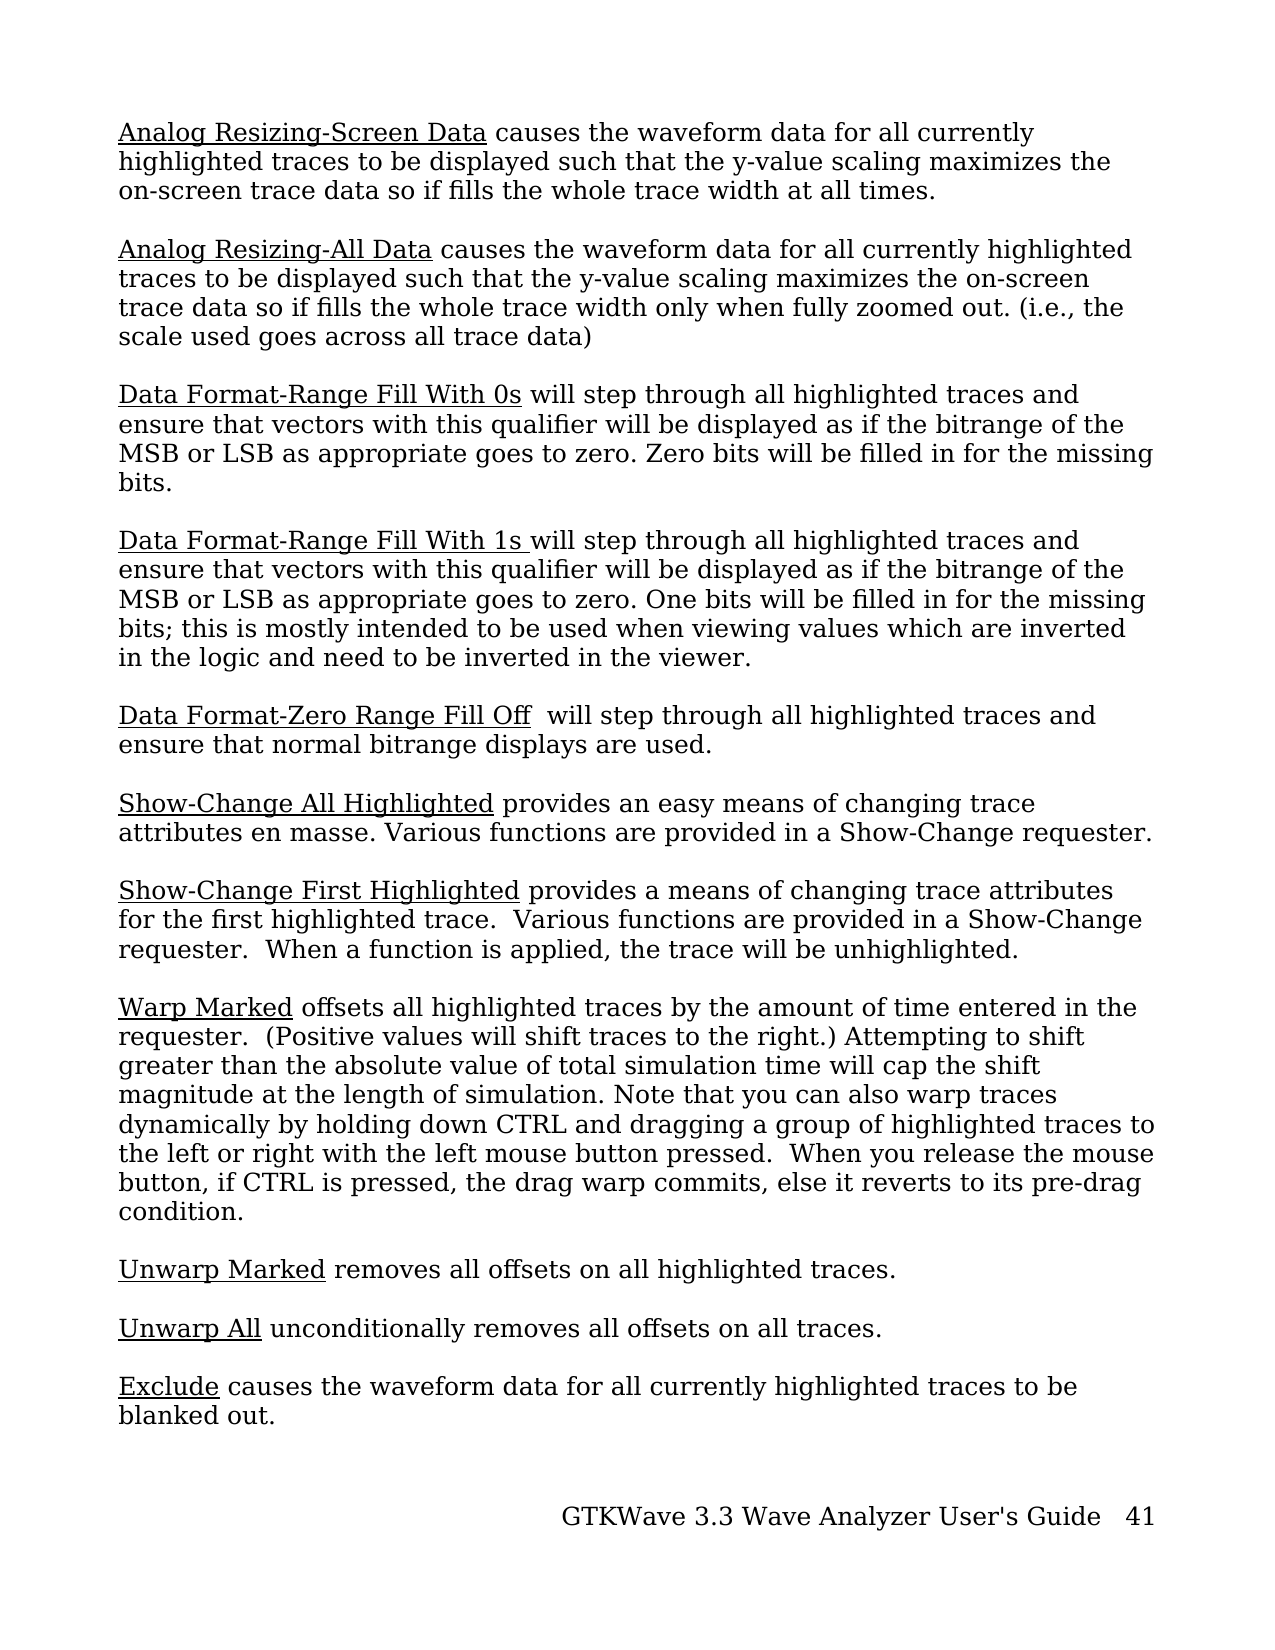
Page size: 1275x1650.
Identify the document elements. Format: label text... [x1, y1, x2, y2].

text Data Format-Range Fill With 0s will step through all highlighted traces and ensure that vectors with this qualifier will be displayed as if the bitrange of the MSB or LSB as appropriate goes to zero. Zero bits will be filled in for the missing bits. [118, 381, 1157, 497]
text Unwarp Marked removes all offsets on all highlighted traces. [118, 1256, 1157, 1285]
text Show-Change First Highlighted provides a means of changing trace attributes for the first highlighted trace. Various functions are provided in a Show-Change requester. When a function is applied, the trace will be unhighlighted. [118, 876, 1157, 964]
text Unwarp All unconditionally removes all offsets on all traces. [118, 1314, 1157, 1343]
text Analog Resizing-Screen Data causes the waveform data for all currently highlighted traces to be displayed such that the y-value scaling maximizes the on-screen trace data so if fills the whole trace width at all times. [118, 118, 1157, 206]
text Show-Change All Highlighted provides an easy means of changing trace attributes en masse. Various functions are provided in a Show-Change requester. [118, 789, 1157, 847]
text Analog Resizing-All Data causes the waveform data for all currently highlighted traces to be displayed such that the y-value scaling maximizes the on-screen trace data so if fills the whole trace width only when fully zoomed out. (i.e., the scale used goes across all trace data) [118, 235, 1157, 351]
text Exclude causes the waveform data for all currently highlighted traces to be blanked out. [118, 1372, 1157, 1431]
text Warp Marked offsets all highlighted traces by the amount of time entered in the requester. (Positive values will shift traces to the right.) Attempting to shift greater than the absolute value of total simulation time will cap the shift magnitude at the length of simulation. Note that you can also warp traces dynamically by holding down CTRL and dragging a group of highlighted traces to the left or right with the left mouse button pressed. When you release the mouse button, if CTRL is pressed, the drag warp commits, else it reverts to its pre-drag condition. [118, 993, 1157, 1226]
text Data Format-Zero Range Fill Off will step through all highlighted traces and ensure that normal bitrange displays are used. [118, 701, 1157, 760]
text Data Format-Range Fill With 1s will step through all highlighted traces and ensure that vectors with this qualifier will be displayed as if the bitrange of the MSB or LSB as appropriate goes to zero. One bits will be filled in for the missing bits; this is mostly intended to be used when viewing values which are inverted in the logic and need to be inverted in the viewer. [118, 526, 1157, 672]
